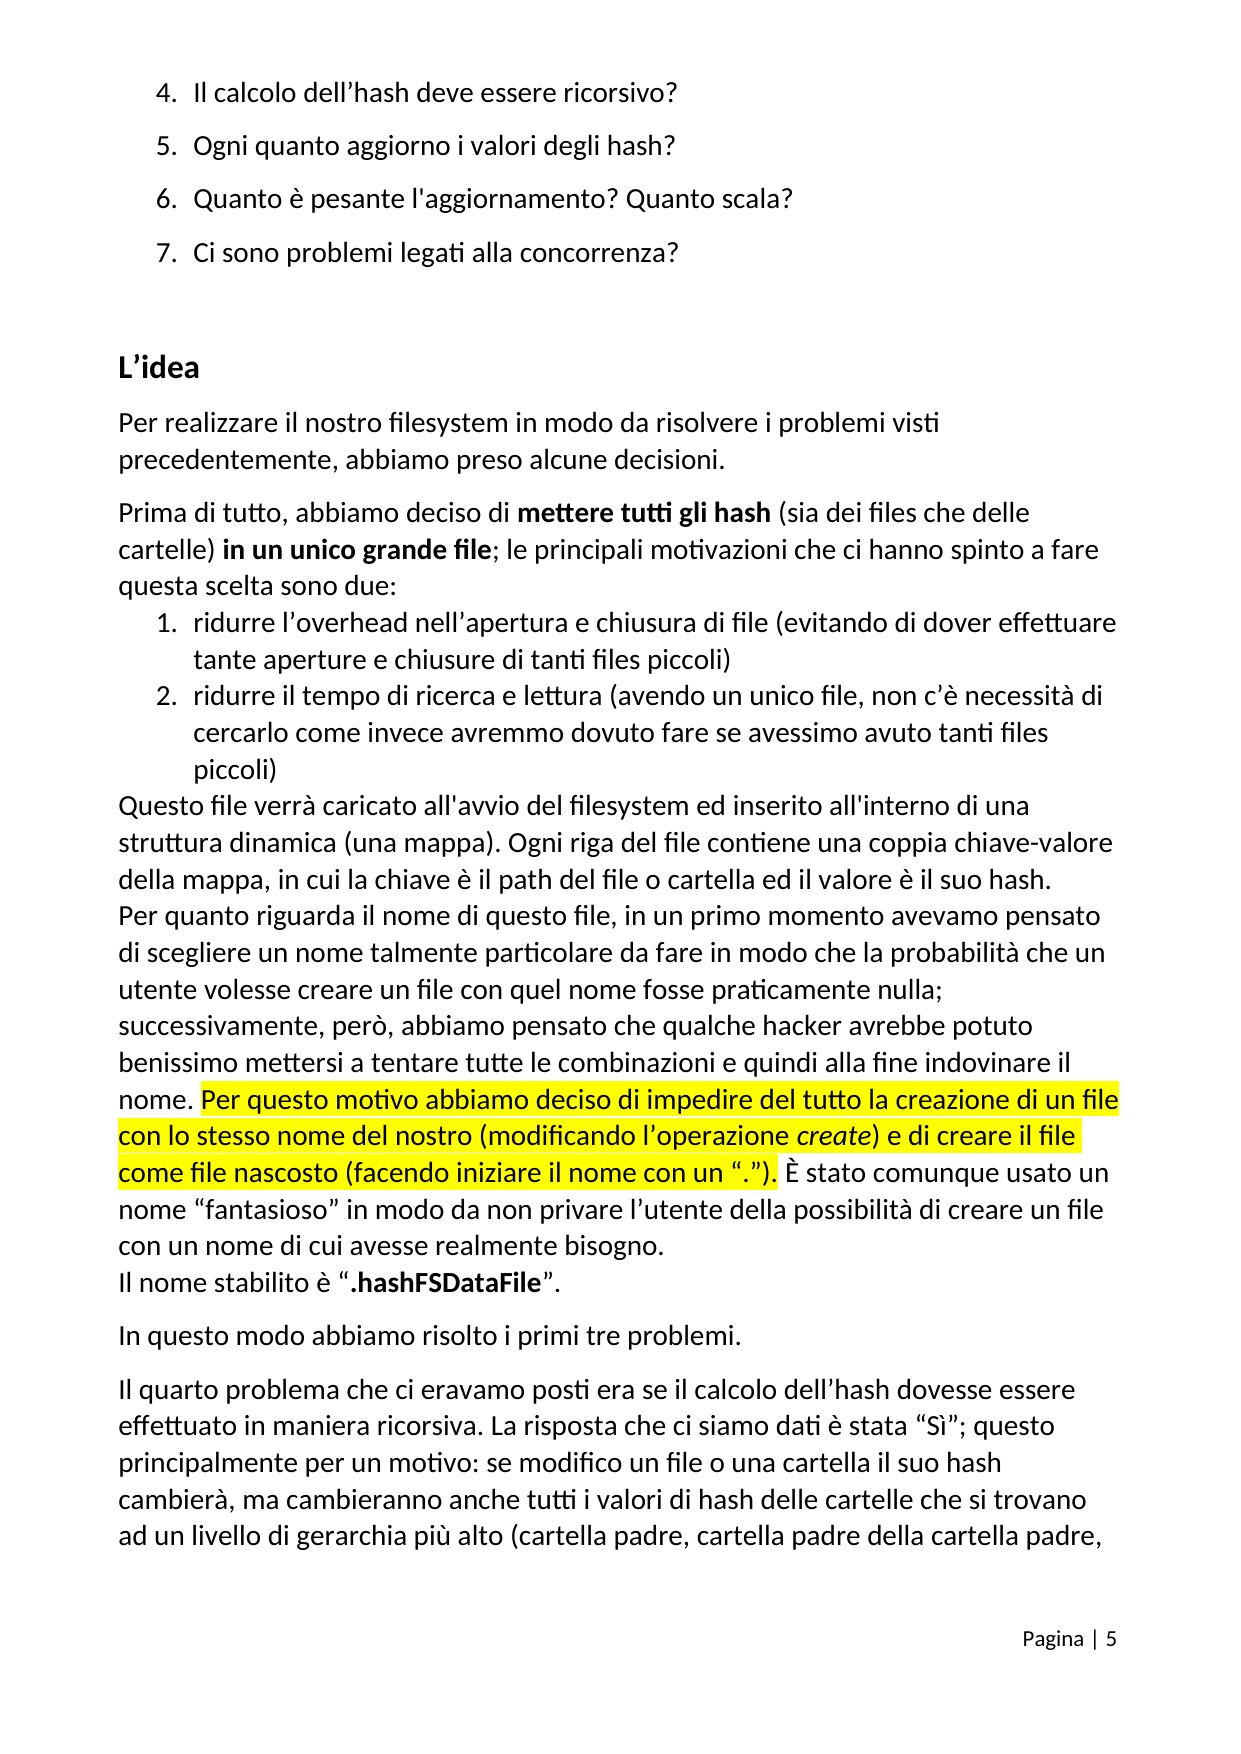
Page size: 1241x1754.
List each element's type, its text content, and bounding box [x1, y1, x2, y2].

list Ci sono problemi legati alla concorrenza? [156, 234, 1122, 269]
text In questo modo abbiamo risolto i primi tre problemi. [118, 1317, 1122, 1353]
list ridurre il tempo di ricerca e lettura (avendo un unico file, non c’è necessità di cercarlo come invece avremmo dovuto fare se avessimo avuto tanti files piccoli) [156, 677, 1122, 786]
text Per realizzare il nostro filesystem in modo da risolvere i problemi visti precedentemente, abbiamo preso alcune decisioni. [118, 404, 1122, 476]
text L’idea [118, 346, 1122, 386]
text Il quarto problema che ci eravamo posti era se il calcolo dell’hash dovesse essere effettuato in maniera ricorsiva. La risposta che ci siamo dati è stata “Sì”; questo principalmente per un motivo: se modifico un file o una cartella il suo hash cambierà, ma cambieranno anche tutti i valori di hash delle cartelle che si trovano ad un livello di gerarchia più alto (cartella padre, cartella padre della cartella padre, [118, 1371, 1122, 1553]
list Quanto è pesante l'aggiornamento? Quanto scala? [156, 180, 1122, 216]
text Prima di tutto, abbiamo deciso di mettere tutti gli hash (sia dei files che delle cartelle) in un unico grande file; le principali motivazioni che ci hanno spinto a fare questa scelta sono due: [118, 494, 1122, 603]
list Ogni quanto aggiorno i valori degli hash? [156, 127, 1122, 163]
list Il calcolo dell’hash deve essere ricorsivo? [156, 74, 1122, 109]
text Questo file verrà caricato all'avvio del filesystem ed inserito all'interno di una struttura dinamica (una mappa). Ogni riga del file contiene una coppia chiave-valore della mappa, in cui la chiave è il path del file o cartella ed il valore è il suo hash. [118, 787, 1122, 896]
text Per quanto riguarda il nome di questo file, in un primo momento avevamo pensato di scegliere un nome talmente particolare da fare in modo che la probabilità che un utente volesse creare un file con quel nome fosse praticamente nulla; successivamente, però, abbiamo pensato che qualche hacker avrebbe potuto benissimo mettersi a tentare tutte le combinazioni e quindi alla fine indovinare il nome. Per questo motivo abbiamo deciso di impedire del tutto la creazione di un file con lo stesso nome del nostro (modificando l’operazione create) e di creare il file come file nascosto (facendo iniziare il nome con un “.”). È stato comunque usato un nome “fantasioso” in modo da non privare l’utente della possibilità di creare un file con un nome di cui avesse realmente bisogno. [118, 897, 1122, 1263]
text Il nome stabilito è “.hashFSDataFile”. [118, 1264, 1122, 1300]
list ridurre l’overhead nell’apertura e chiusura di file (evitando di dover effettuare tante aperture e chiusure di tanti files piccoli) [156, 604, 1122, 676]
